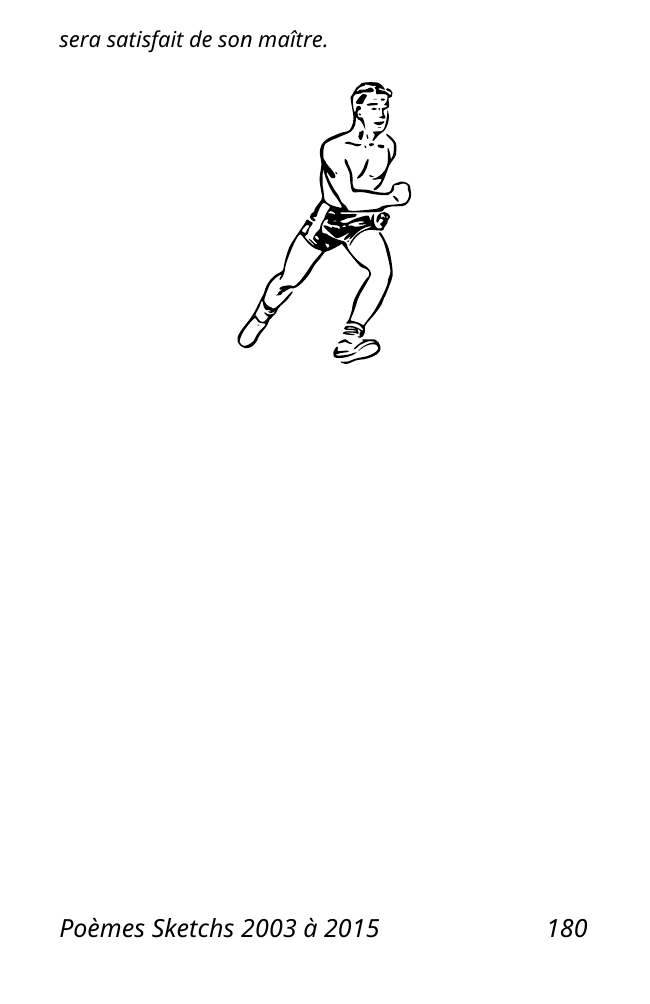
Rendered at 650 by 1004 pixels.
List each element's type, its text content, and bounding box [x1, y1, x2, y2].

text sera satisfait de son maître. [59, 24, 591, 54]
